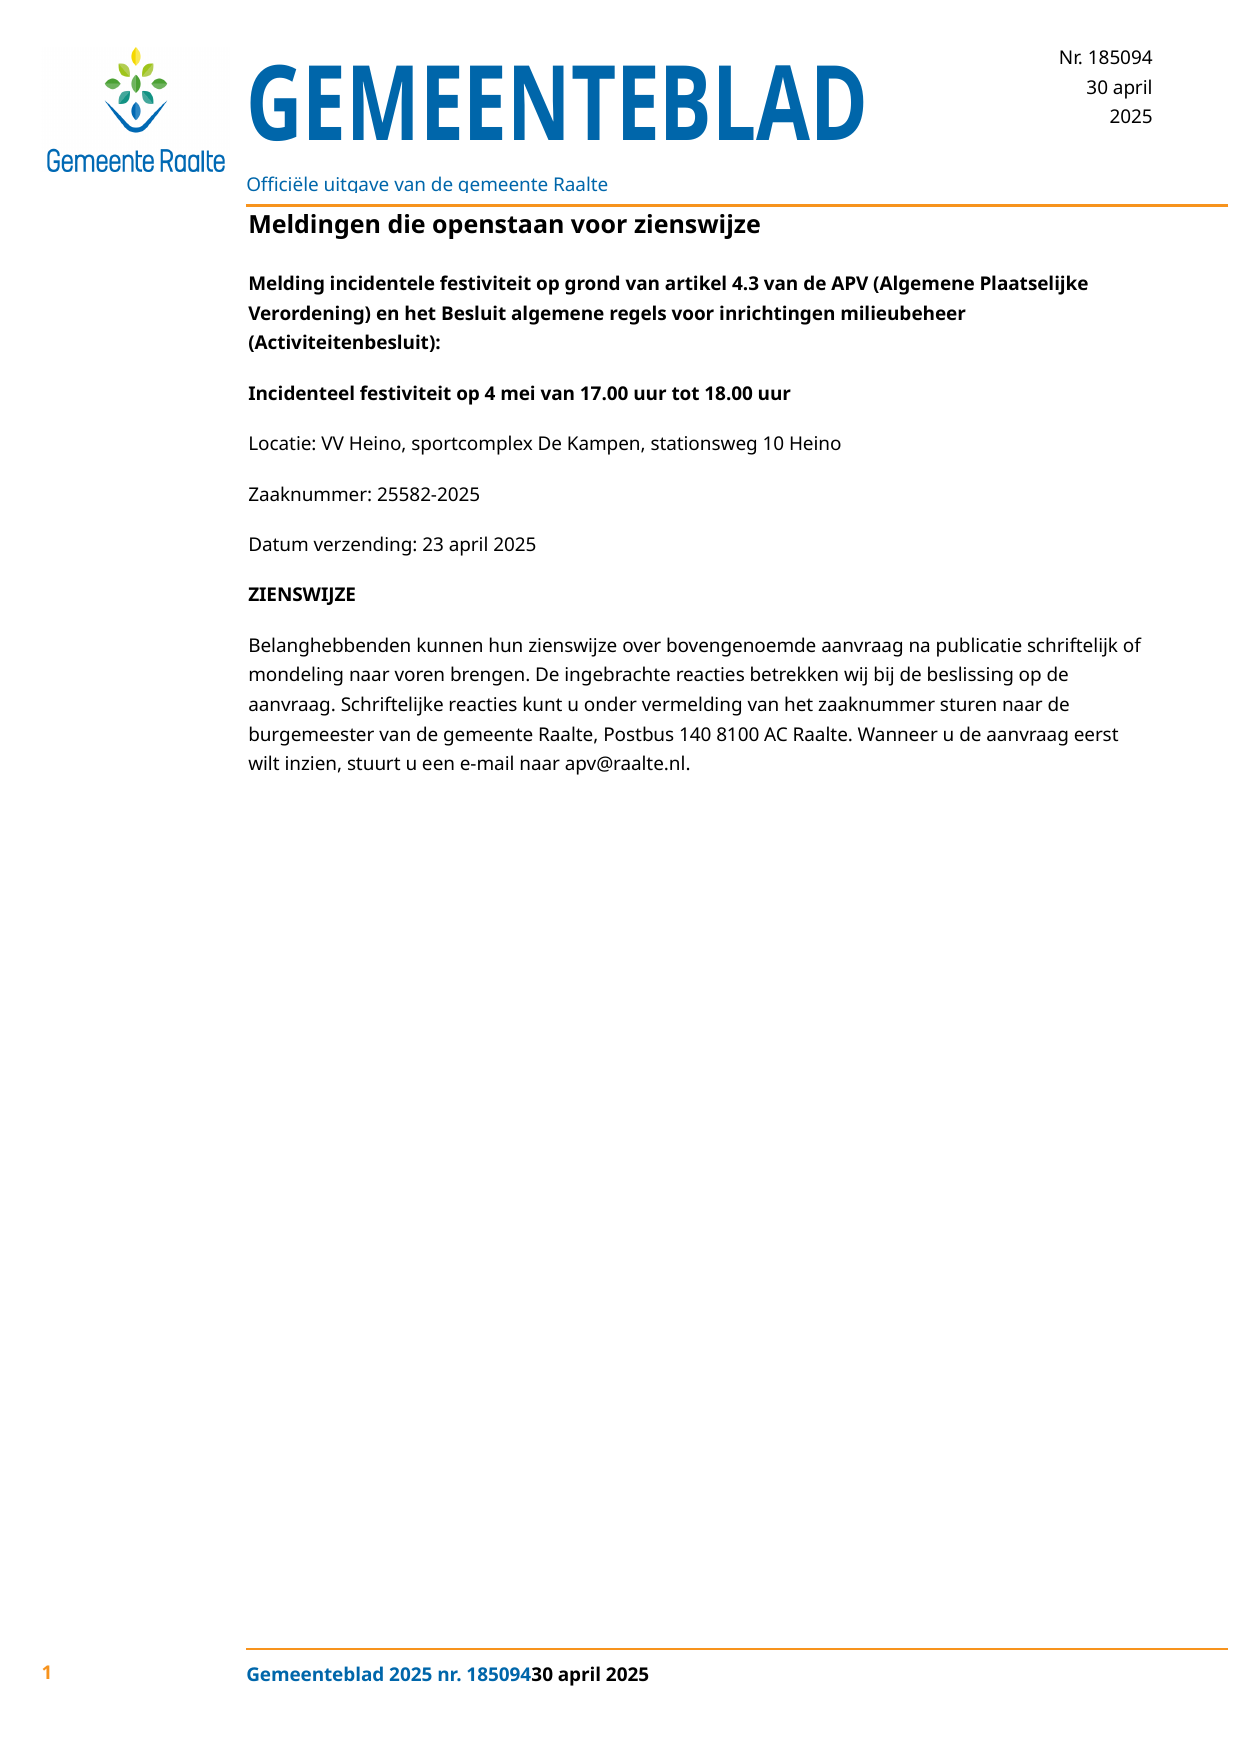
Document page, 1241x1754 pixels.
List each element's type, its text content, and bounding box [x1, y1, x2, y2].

text Locatie: VV Heino, sportcomplex De Kampen, stationsweg 10 Heino [248, 430, 1152, 456]
text Meldingen die openstaan voor zienswijze [248, 207, 1152, 241]
text Melding incidentele festiviteit op grond van artikel 4.3 van de APV (Algemene Plaatselijke Verordening) en het Besluit algemene regels voor inrichtingen milieubeheer (Activiteitenbesluit): [248, 270, 1152, 355]
text Incidenteel festiviteit op 4 mei van 17.00 uur tot 18.00 uur [248, 380, 1152, 406]
text ZIENSWIJZE [248, 582, 1152, 607]
text Zaaknummer: 25582-2025 [248, 481, 1152, 506]
text Belanghebbenden kunnen hun zienswijze over bovengenoemde aanvraag na publicatie schriftelijk of mondeling naar voren brengen. De ingebrachte reacties betrekken wij bij de beslissing op de aanvraag. Schriftelijke reacties kunt u onder vermelding van het zaaknummer sturen naar de burgemeester van de gemeente Raalte, Postbus 140 8100 AC Raalte. Wanneer u de aanvraag eerst wilt inzien, stuurt u een e-mail naar apv@raalte.nl. [248, 632, 1152, 776]
text Datum verzending: 23 april 2025 [248, 531, 1152, 557]
picture [41, 47, 231, 172]
